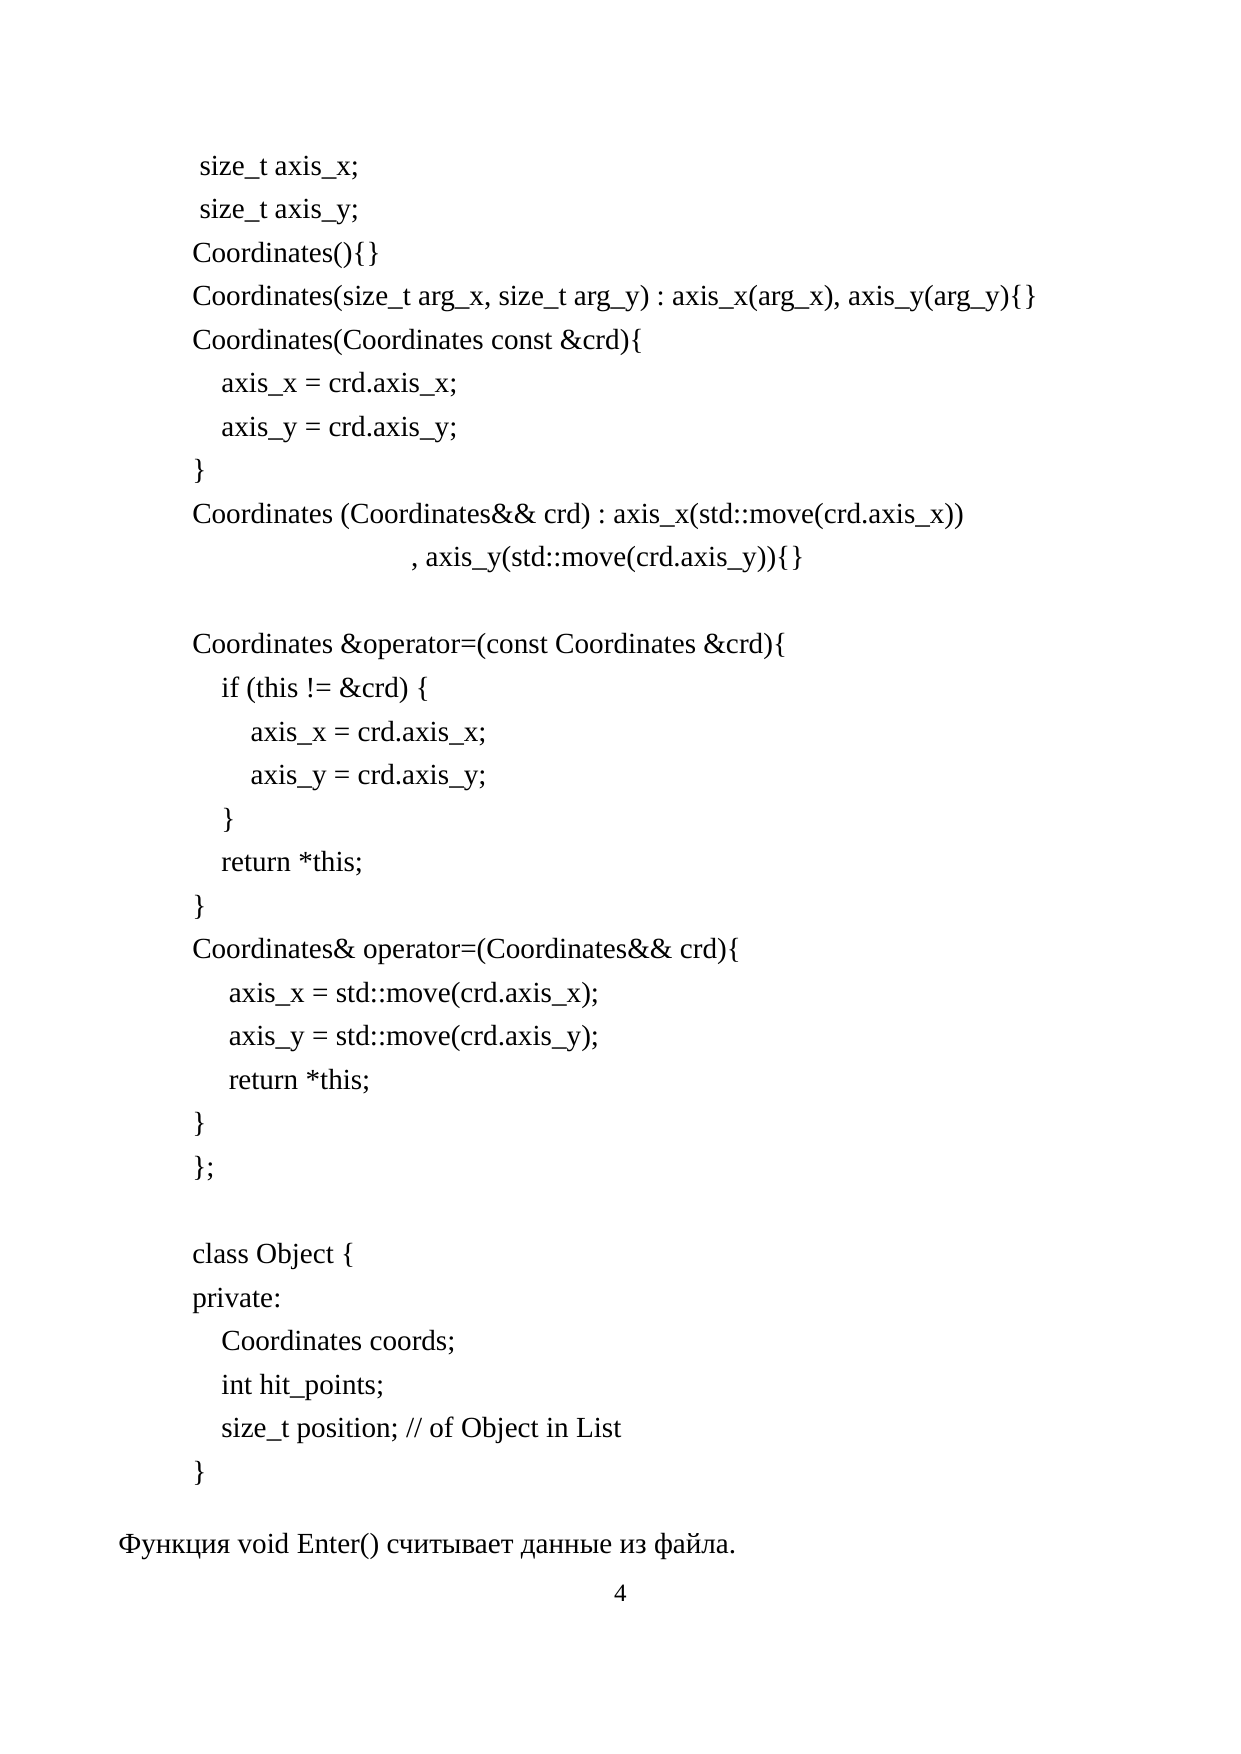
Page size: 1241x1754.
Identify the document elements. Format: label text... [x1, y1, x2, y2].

text axis_y = crd.axis_y; [118, 409, 1122, 442]
text axis_x = crd.axis_x; [118, 365, 1122, 399]
text Coordinates coords; [118, 1323, 1122, 1357]
text axis_y = std::move(crd.axis_y); [118, 1018, 1122, 1052]
text return *this; [118, 844, 1122, 878]
text Coordinates& operator=(Coordinates&& crd){ [118, 931, 1122, 965]
text class Object { [118, 1236, 1122, 1270]
text private: [118, 1280, 1122, 1313]
text Coordinates (Coordinates&& crd) : axis_x(std::move(crd.axis_x)) [118, 496, 1122, 529]
text size_t axis_y; [118, 191, 1122, 225]
text } [118, 801, 1122, 834]
text int hit_points; [118, 1367, 1122, 1400]
text Coordinates(){} [118, 235, 1122, 268]
text if (this != &crd) { [118, 670, 1122, 704]
text } [118, 888, 1122, 921]
text Coordinates &operator=(const Coordinates &crd){ [118, 627, 1122, 660]
text Функция void Enter() считывает данные из файла. [118, 1526, 1122, 1560]
text } [118, 452, 1122, 486]
text size_t position; // of Object in List [118, 1410, 1122, 1444]
text Coordinates(Coordinates const &crd){ [118, 322, 1122, 355]
text size_t axis_x; [118, 148, 1122, 181]
text }; [118, 1149, 1122, 1183]
text axis_x = crd.axis_x; [118, 714, 1122, 747]
text , axis_y(std::move(crd.axis_y)){} [118, 539, 1122, 573]
text } [118, 1106, 1122, 1139]
text } [118, 1454, 1122, 1487]
text axis_x = std::move(crd.axis_x); [118, 975, 1122, 1008]
text return *this; [118, 1062, 1122, 1096]
text Coordinates(size_t arg_x, size_t arg_y) : axis_x(arg_x), axis_y(arg_y){} [118, 278, 1122, 312]
text axis_y = crd.axis_y; [118, 757, 1122, 791]
